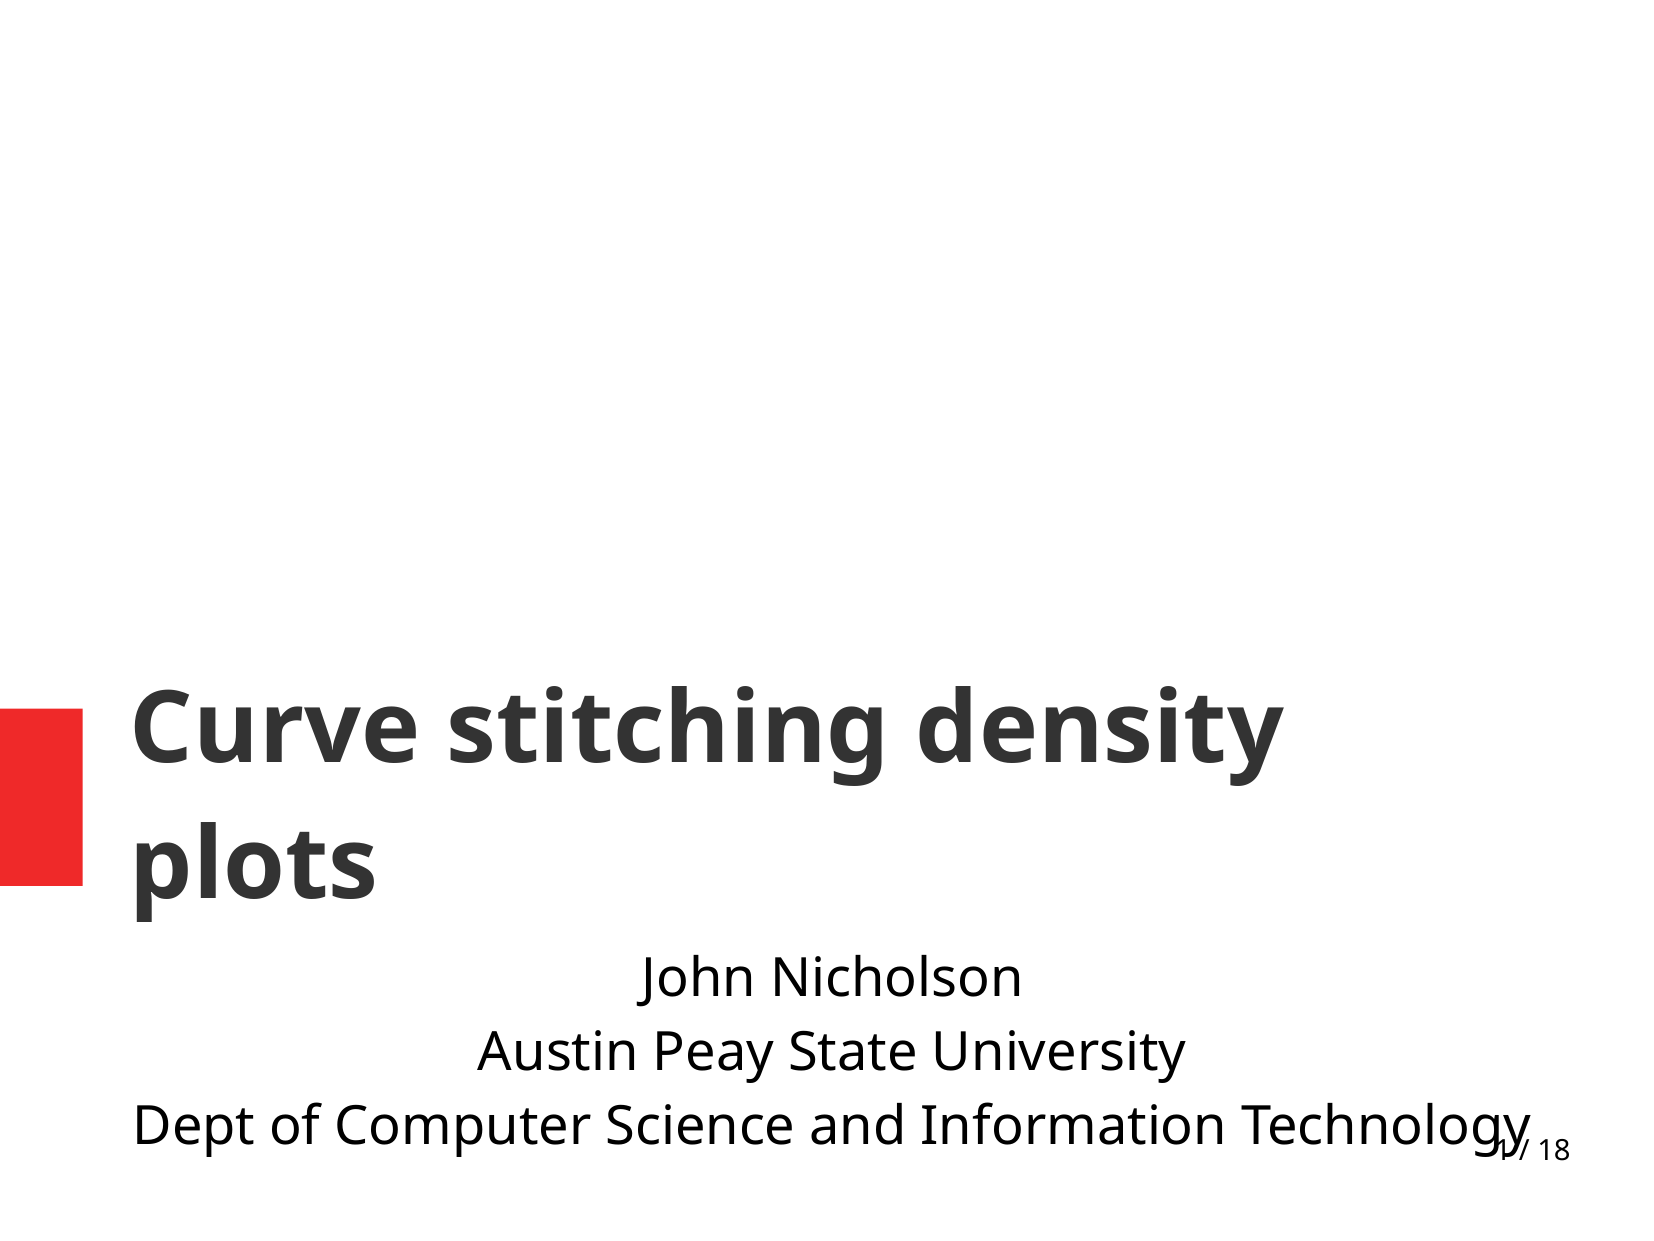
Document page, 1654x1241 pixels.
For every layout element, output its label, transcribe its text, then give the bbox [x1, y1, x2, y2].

title Curve stitching density plots [129, 655, 1536, 928]
subtitle John Nicholson Austin Peay State University Dept of Computer Science and Information Technology [129, 938, 1536, 1161]
